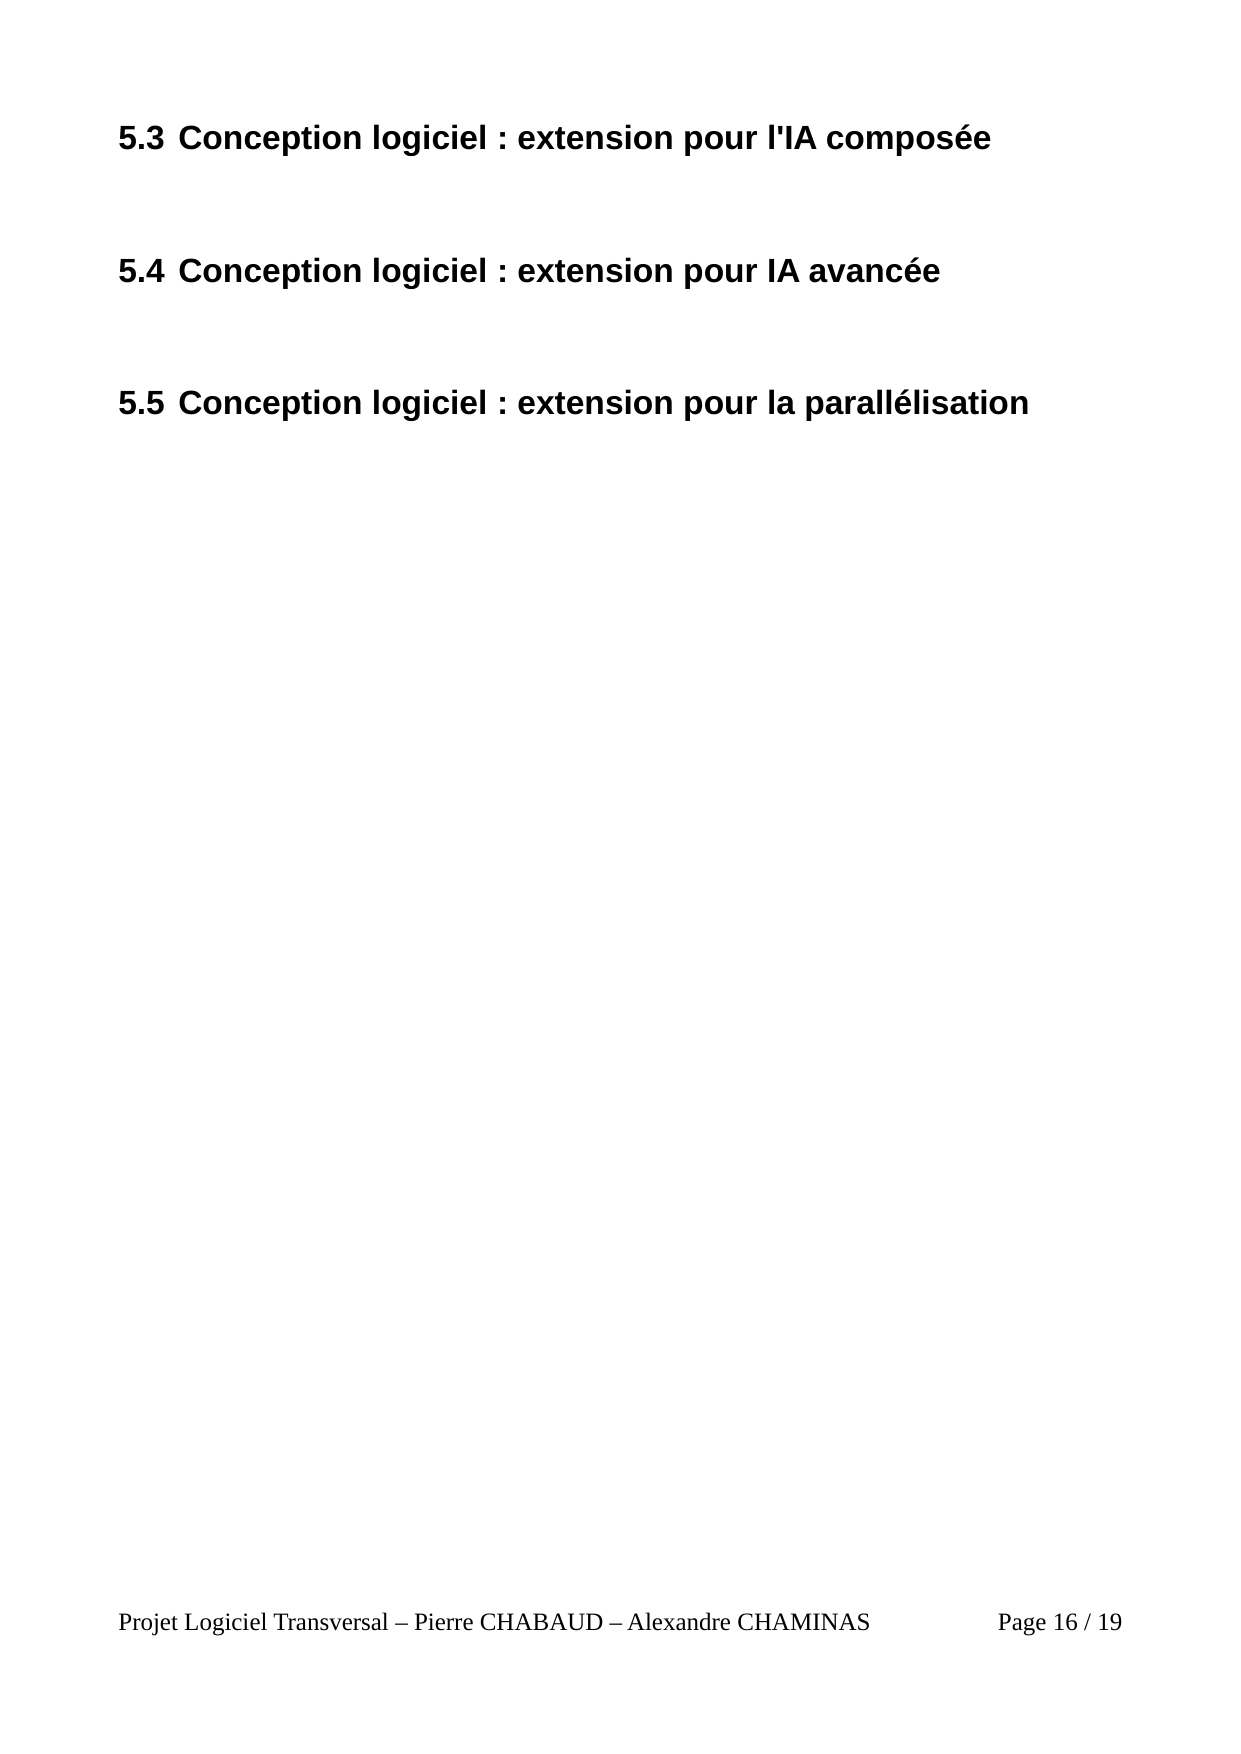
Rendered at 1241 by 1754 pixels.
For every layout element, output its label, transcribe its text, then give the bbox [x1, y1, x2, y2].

subtitle Conception logiciel : extension pour la parallélisation [118, 383, 1122, 422]
subtitle Conception logiciel : extension pour l'IA composée [118, 118, 1122, 157]
subtitle Conception logiciel : extension pour IA avancée [118, 251, 1122, 289]
